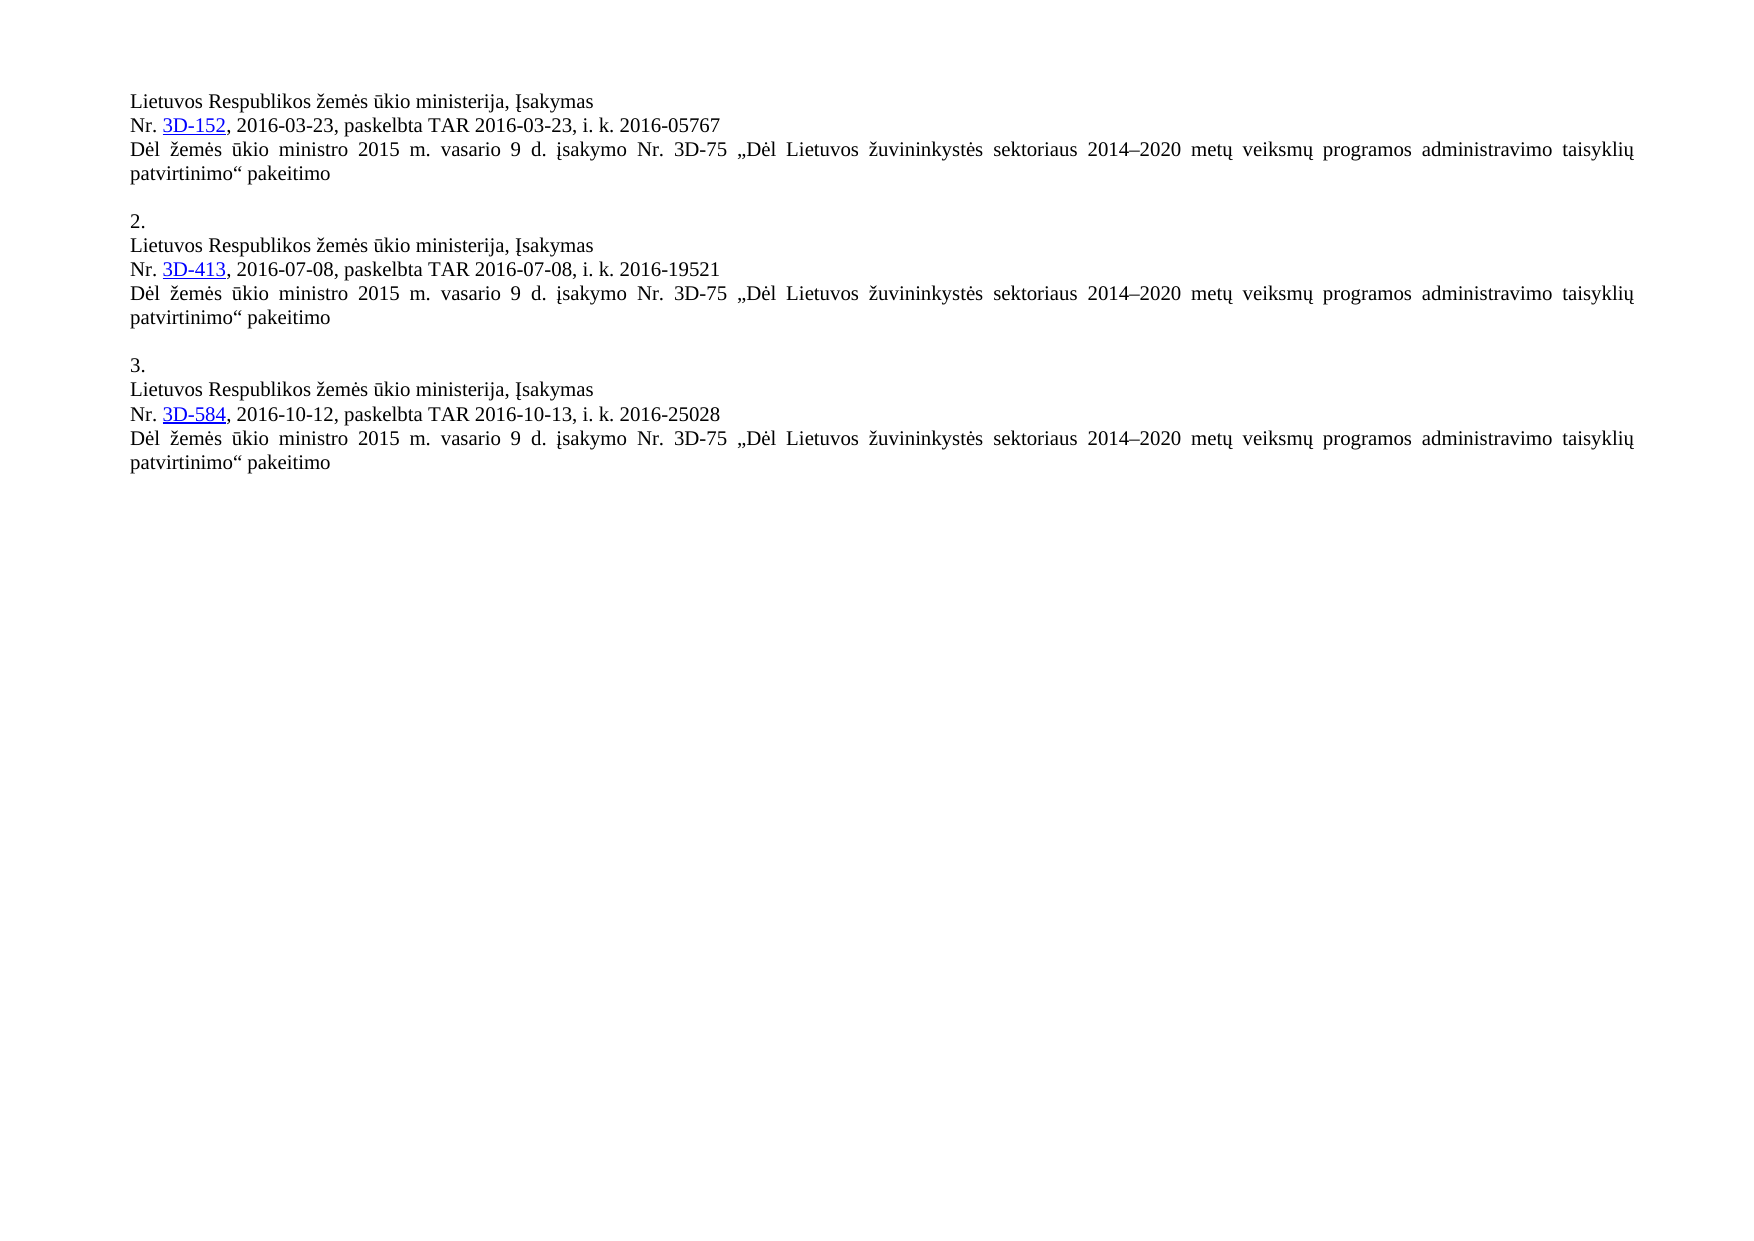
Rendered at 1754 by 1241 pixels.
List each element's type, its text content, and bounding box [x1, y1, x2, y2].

text Dėl žemės ūkio ministro 2015 m. vasario 9 d. įsakymo Nr. 3D-75 „Dėl Lietuvos žuvininkystės sektoriaus 2014–2020 metų veiksmų programos administravimo taisyklių patvirtinimo“ pakeitimo [130, 426, 1636, 474]
text 2. [130, 209, 1636, 233]
text Nr. 3D-413, 2016-07-08, paskelbta TAR 2016-07-08, i. k. 2016-19521 [130, 257, 1636, 281]
text Nr. 3D-152, 2016-03-23, paskelbta TAR 2016-03-23, i. k. 2016-05767 [130, 113, 1636, 137]
text Dėl žemės ūkio ministro 2015 m. vasario 9 d. įsakymo Nr. 3D-75 „Dėl Lietuvos žuvininkystės sektoriaus 2014–2020 metų veiksmų programos administravimo taisyklių patvirtinimo“ pakeitimo [130, 137, 1636, 185]
text Lietuvos Respublikos žemės ūkio ministerija, Įsakymas [130, 89, 1636, 113]
text Lietuvos Respublikos žemės ūkio ministerija, Įsakymas [130, 377, 1636, 401]
text Lietuvos Respublikos žemės ūkio ministerija, Įsakymas [130, 233, 1636, 257]
text Dėl žemės ūkio ministro 2015 m. vasario 9 d. įsakymo Nr. 3D-75 „Dėl Lietuvos žuvininkystės sektoriaus 2014–2020 metų veiksmų programos administravimo taisyklių patvirtinimo“ pakeitimo [130, 281, 1636, 329]
text Nr. 3D-584, 2016-10-12, paskelbta TAR 2016-10-13, i. k. 2016-25028 [130, 401, 1636, 426]
text 3. [130, 353, 1636, 377]
